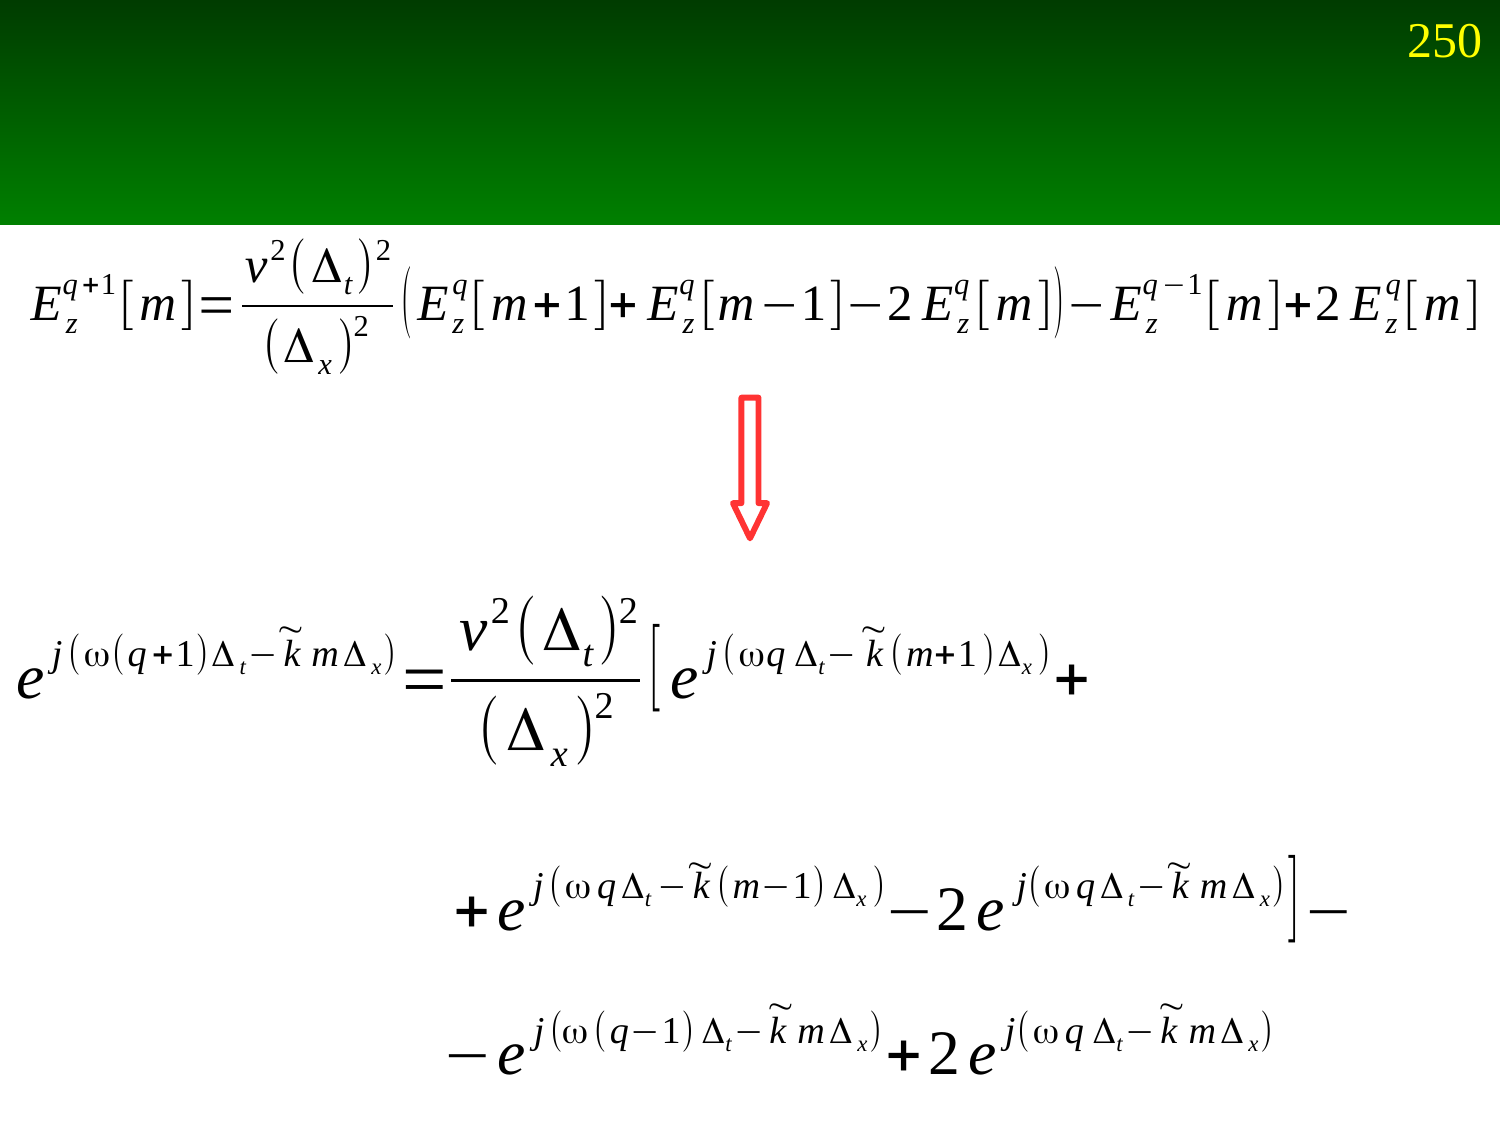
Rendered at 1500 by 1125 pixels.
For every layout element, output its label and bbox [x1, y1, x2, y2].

chart [426, 1003, 1290, 1090]
chart [14, 231, 1492, 381]
chart [0, 587, 1112, 774]
chart [433, 854, 1371, 949]
